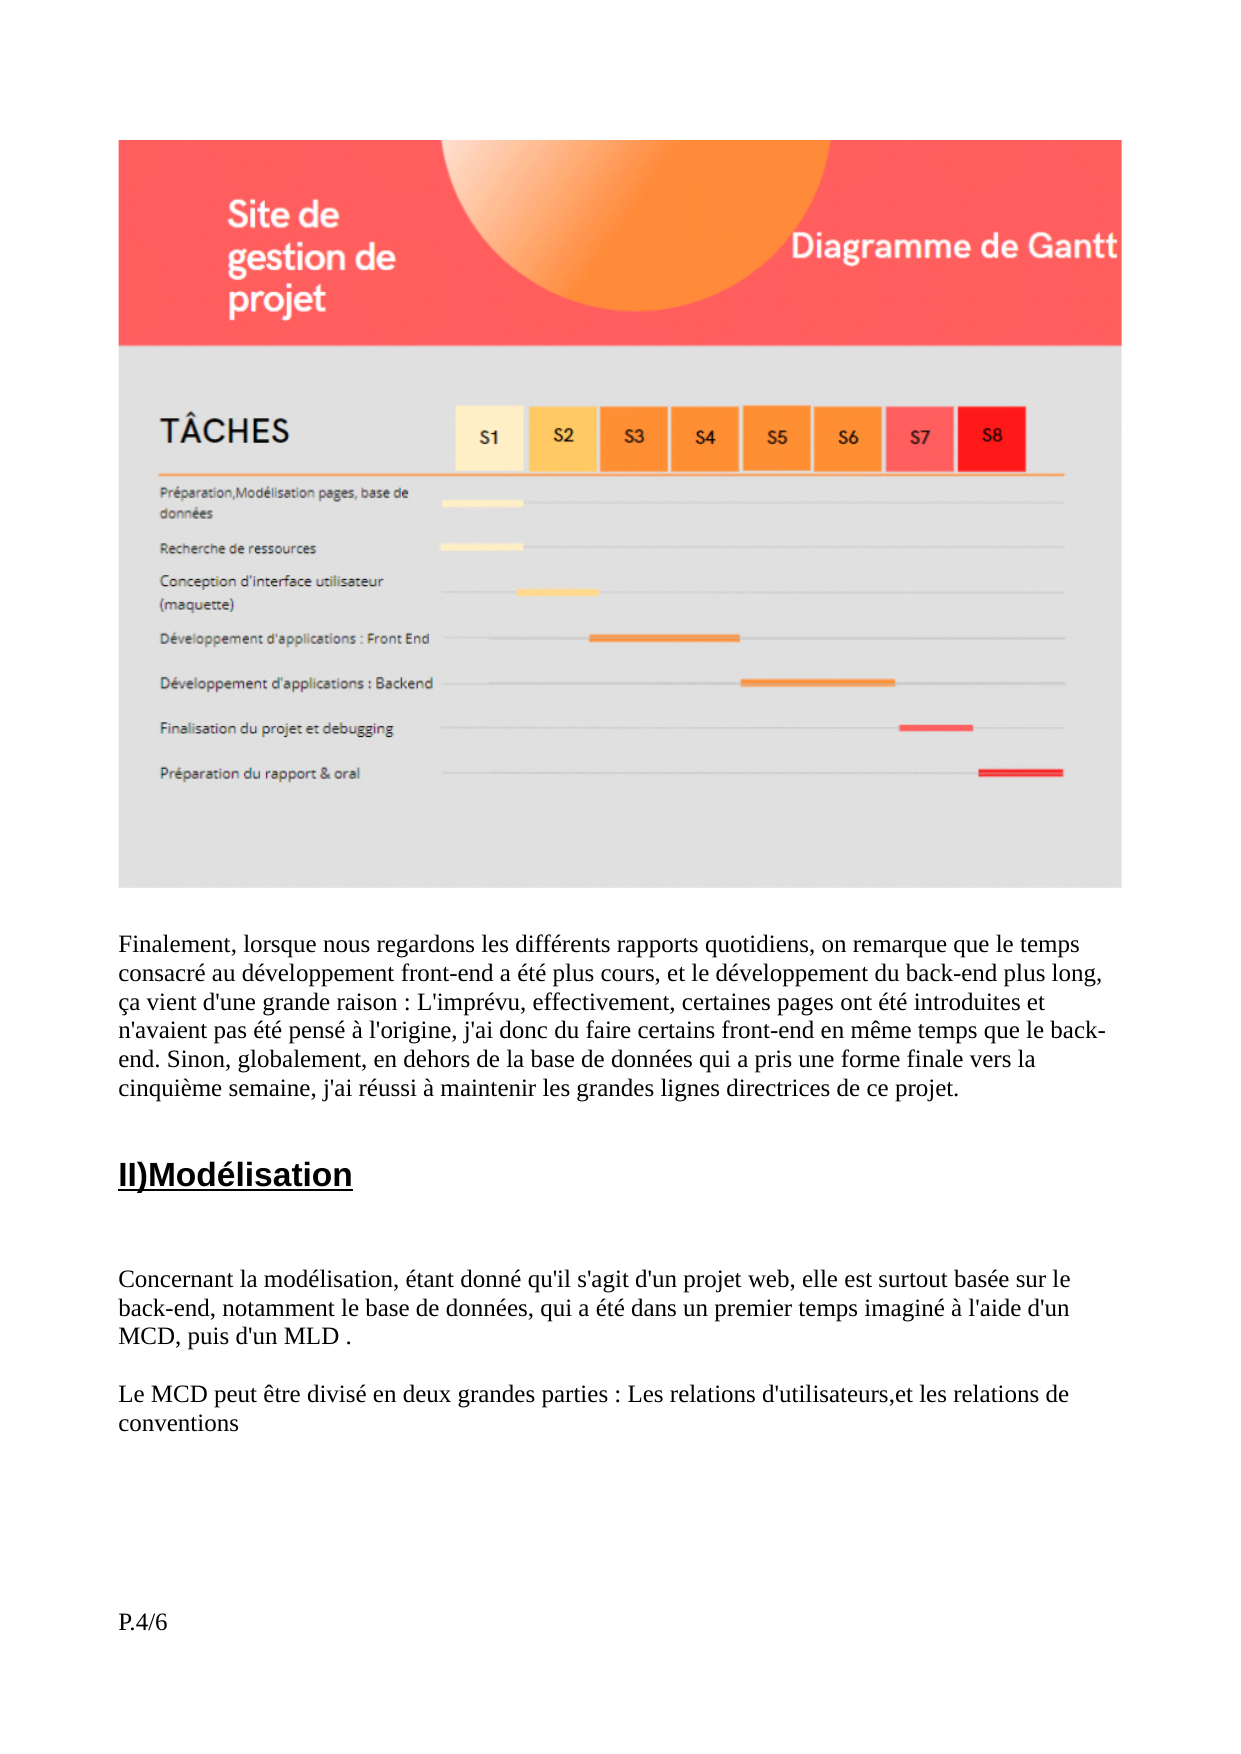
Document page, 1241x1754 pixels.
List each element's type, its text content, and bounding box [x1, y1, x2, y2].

text Le MCD peut être divisé en deux grandes parties : Les relations d'utilisateurs,et les relations de conventions [118, 1379, 1122, 1436]
text Concernant la modélisation, étant donné qu'il s'agit d'un projet web, elle est surtout basée sur le back-end, notamment le base de données, qui a été dans un premier temps imaginé à l'aide d'un MCD, puis d'un MLD . [118, 1264, 1122, 1350]
subtitle II)Modélisation [118, 1155, 1122, 1194]
text Finalement, lorsque nous regardons les différents rapports quotidiens, on remarque que le temps consacré au développement front-end a été plus cours, et le développement du back-end plus long, ça vient d'une grande raison : L'imprévu, effectivement, certaines pages ont été introduites et n'avaient pas été pensé à l'origine, j'ai donc du faire certains front-end en même temps que le back-end. Sinon, globalement, en dehors de la base de données qui a pris une forme finale vers la cinquième semaine, j'ai réussi à maintenir les grandes lignes directrices de ce projet. [118, 929, 1122, 1102]
